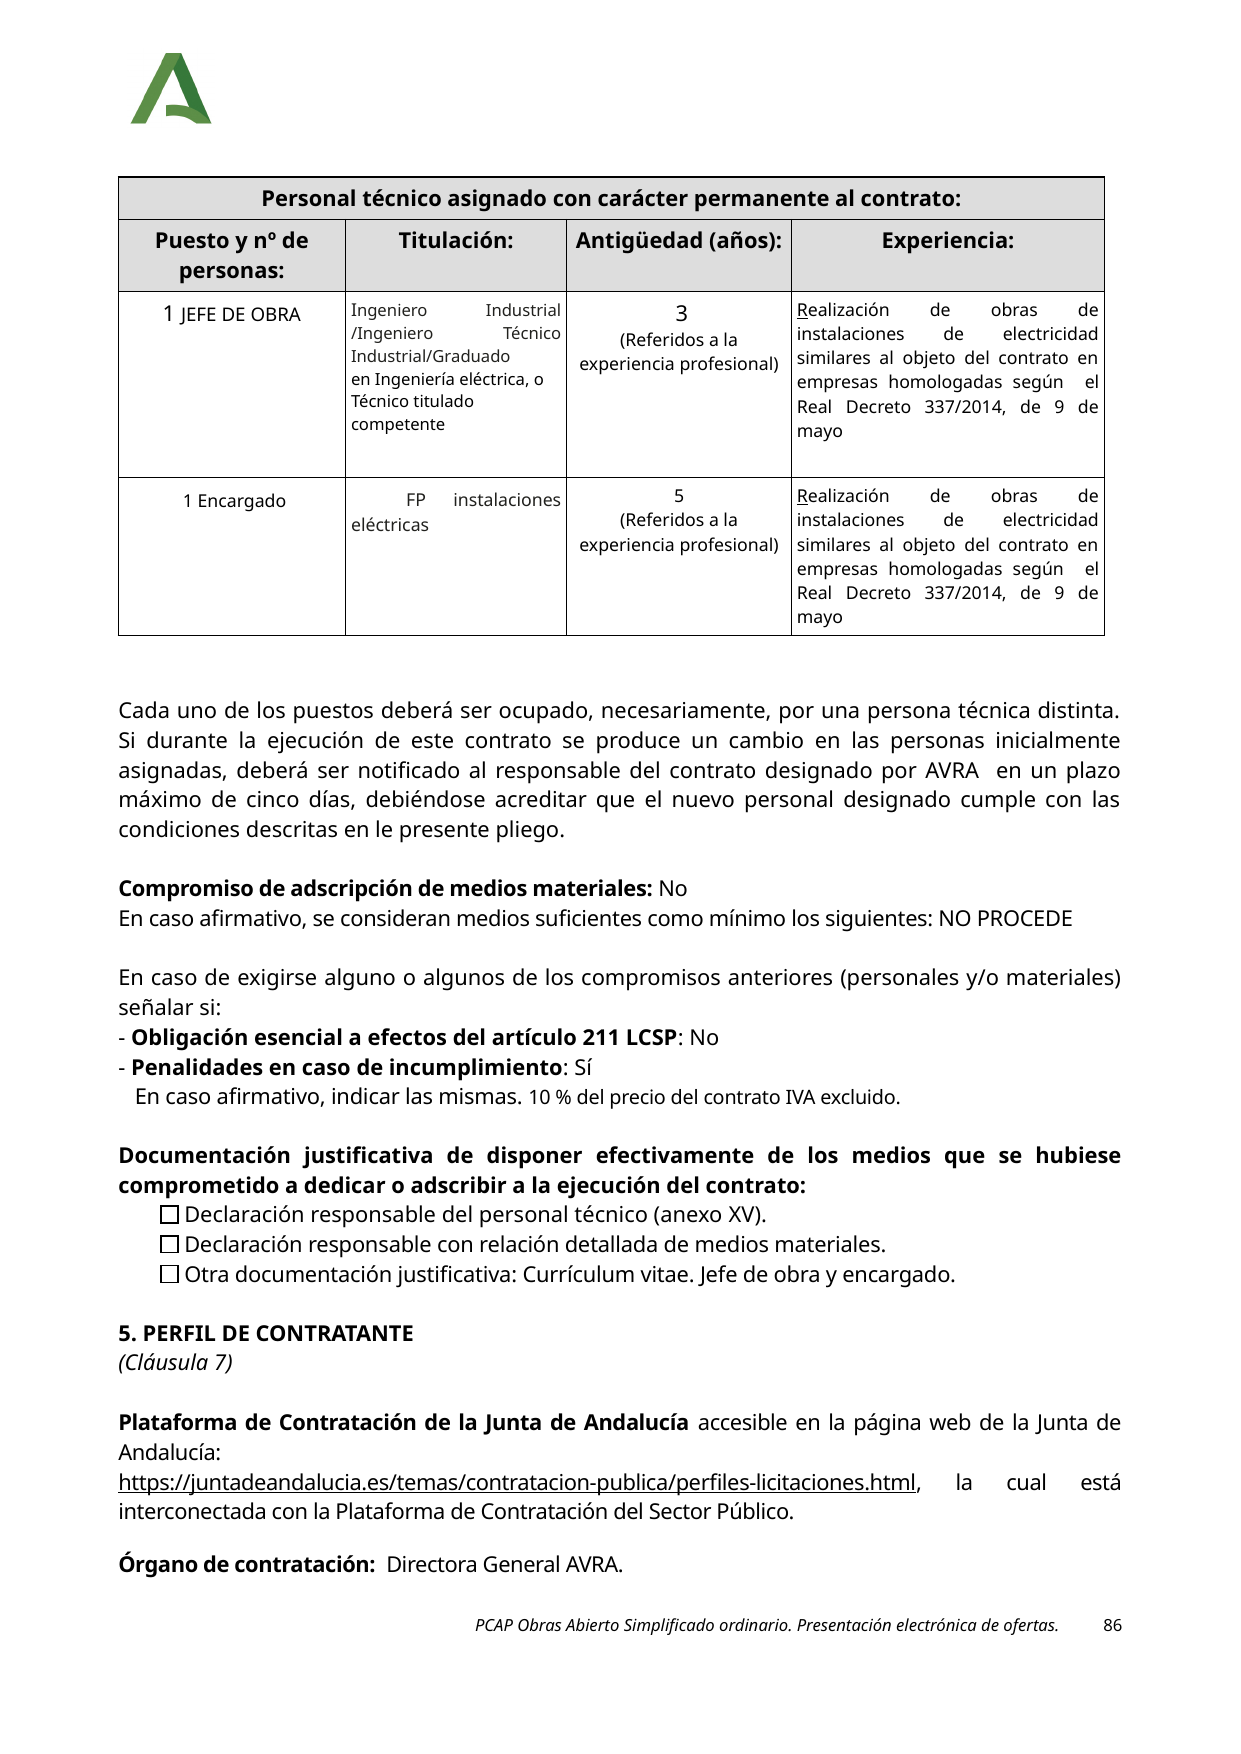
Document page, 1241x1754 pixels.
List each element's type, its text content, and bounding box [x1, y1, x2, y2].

text Órgano de contratación: Directora General AVRA. [118, 1549, 1122, 1579]
text Declaración responsable con relación detallada de medios materiales. [118, 1229, 1122, 1259]
text En caso de exigirse alguno o algunos de los compromisos anteriores (personales y/o materiales) señalar si: [118, 962, 1122, 1022]
text - Penalidades en caso de incumplimiento: Sí [118, 1052, 1122, 1081]
text Cada uno de los puestos deberá ser ocupado, necesariamente, por una persona técnica distinta. Si durante la ejecución de este contrato se produce un cambio en las personas inicialmente asignadas, deberá ser notificado al responsable del contrato designado por AVRA en un plazo máximo de cinco días, debiéndose acreditar que el nuevo personal designado cumple con las condiciones descritas en le presente pliego. [118, 695, 1122, 844]
table_cell Antigüedad (años): [567, 220, 791, 291]
text https://juntadeandalucia.es/temas/contratacion-publica/perfiles-licitaciones.html, la cual está interconectada con la Plataforma de Contratación del Sector Público. [118, 1467, 1122, 1526]
table_cell 3 (Referidos a la experiencia profesional) [567, 292, 791, 477]
table_cell 1 JEFE DE OBRA [119, 292, 345, 477]
table_cell Experiencia: [792, 220, 1104, 291]
text Declaración responsable del personal técnico (anexo XV). [118, 1199, 1122, 1229]
table_cell Realización de obras de instalaciones de electricidad similares al objeto del contrato en empresas homologadas según el Real Decreto 337/2014, de 9 de mayo [792, 292, 1104, 477]
table_header Personal técnico asignado con carácter permanente al contrato: [119, 178, 1104, 219]
table_cell Titulación: [346, 220, 566, 291]
table_cell 1 Encargado [119, 478, 345, 634]
text Plataforma de Contratación de la Junta de Andalucía accesible en la página web de la Junta de Andalucía: [118, 1407, 1122, 1467]
text 5. PERFIL DE CONTRATANTE [118, 1318, 1122, 1347]
table_cell FP instalaciones eléctricas [346, 478, 566, 634]
text Documentación justificativa de disponer efectivamente de los medios que se hubiese comprometido a dedicar o adscribir a la ejecución del contrato: [118, 1140, 1122, 1199]
table_cell 5 (Referidos a la experiencia profesional) [567, 478, 791, 634]
table_cell Puesto y nº de personas: [119, 220, 345, 291]
text - Obligación esencial a efectos del artículo 211 LCSP: No [118, 1022, 1122, 1052]
text Otra documentación justificativa: Currículum vitae. Jefe de obra y encargado. [118, 1259, 1122, 1289]
table_cell Ingeniero Industrial /Ingeniero Técnico Industrial/Graduado en Ingeniería eléctrica, o Técnico titulado competente [346, 292, 566, 477]
text En caso afirmativo, se consideran medios suficientes como mínimo los siguientes: NO PROCEDE [118, 903, 1122, 932]
picture [127, 48, 216, 128]
table_cell Realización de obras de instalaciones de electricidad similares al objeto del contrato en empresas homologadas según el Real Decreto 337/2014, de 9 de mayo [792, 478, 1104, 634]
text (Cláusula 7) [118, 1347, 1122, 1377]
text Compromiso de adscripción de medios materiales: No [118, 873, 1122, 903]
text En caso afirmativo, indicar las mismas. 10 % del precio del contrato IVA excluido. [118, 1081, 1122, 1111]
